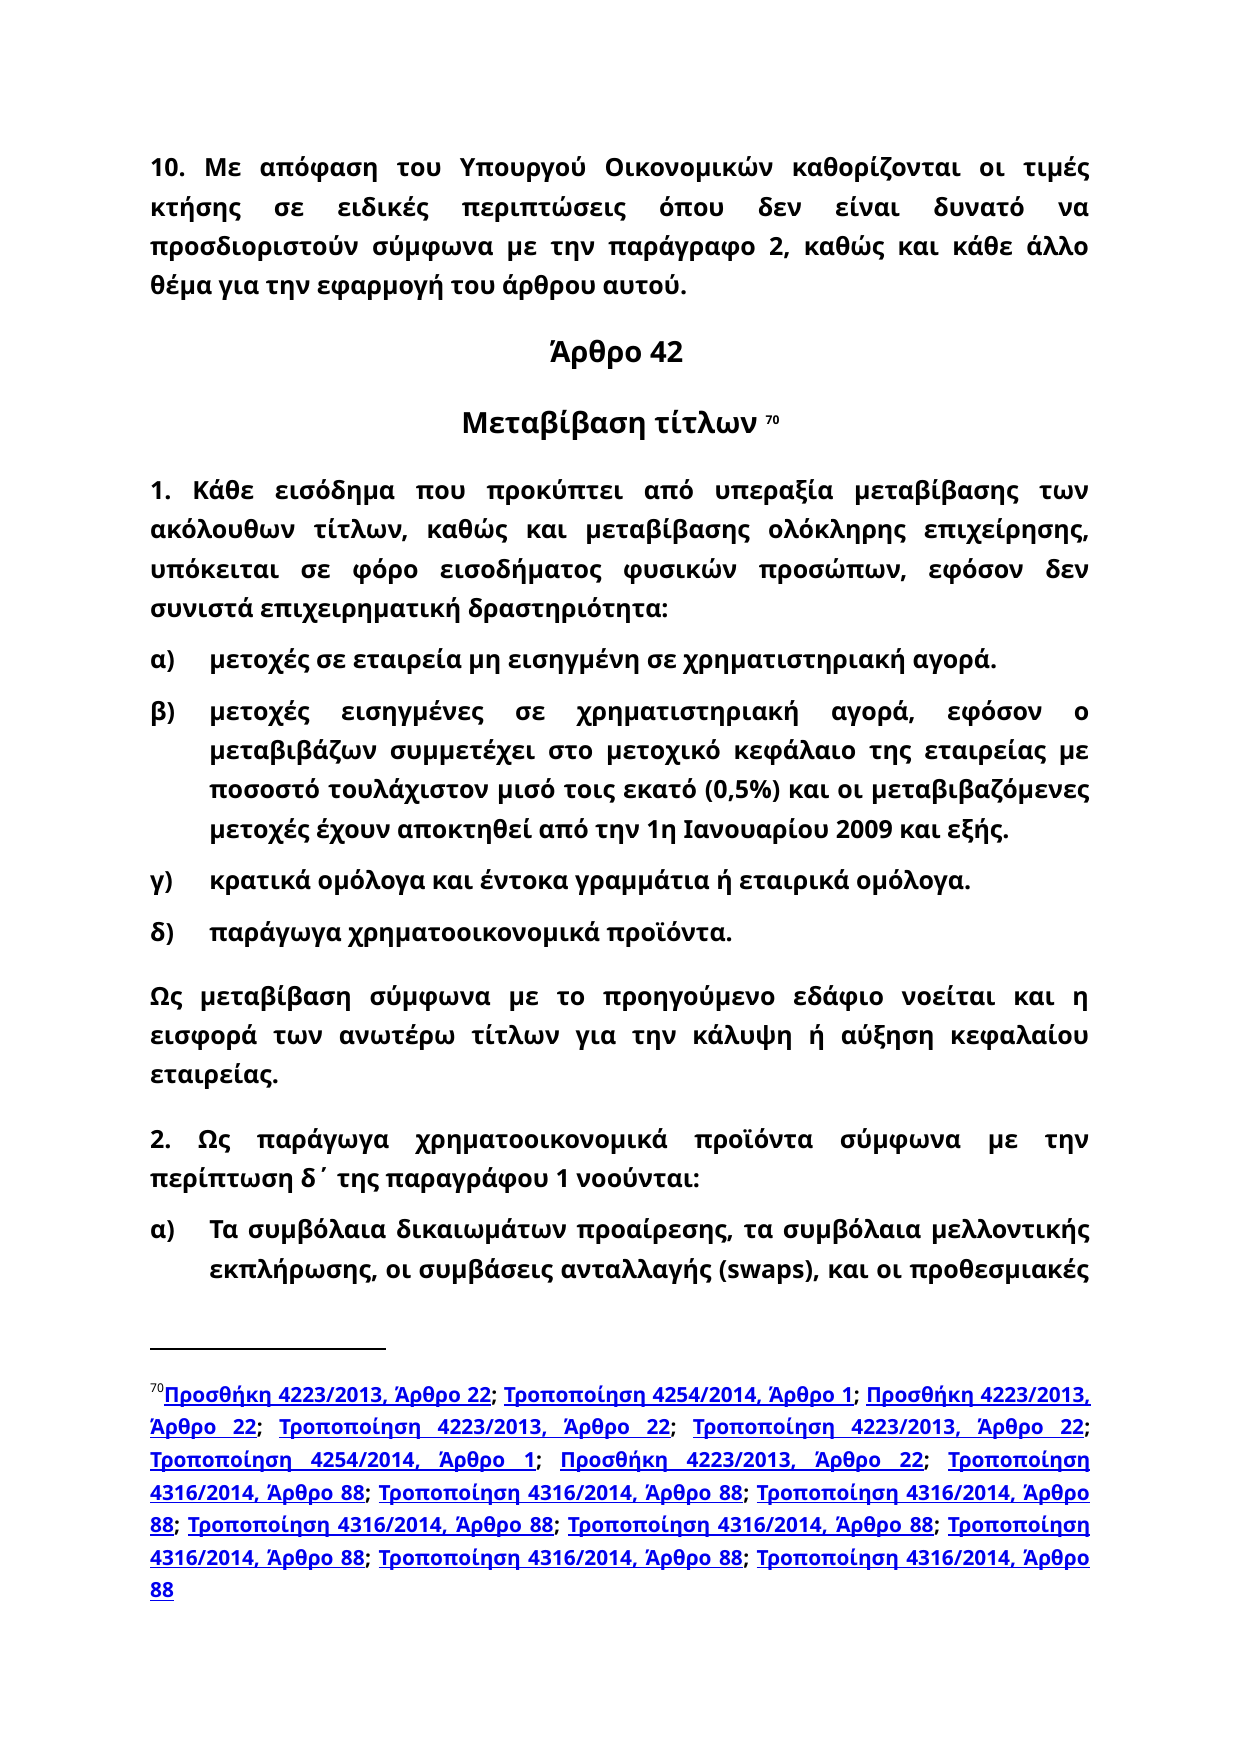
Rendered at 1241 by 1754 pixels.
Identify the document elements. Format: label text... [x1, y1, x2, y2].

text 2. Ως παράγωγα χρηματοοικονομικά προϊόντα σύμφωνα με την περίπτωση δ΄ της παραγράφου 1 νοούνται: [150, 1121, 1090, 1194]
text 10. Με απόφαση του Υπουργού Οικονομικών καθορίζονται οι τιμές κτήσης σε ειδικές περιπτώσεις όπου δεν είναι δυνατό να προσδιοριστούν σύμφωνα με την παράγραφο 2, καθώς και κάθε άλλο θέμα για την εφαρμογή του άρθρου αυτού. [150, 150, 1090, 302]
subtitle Άρθρο 42 [150, 332, 1090, 371]
list γ) κρατικά ομόλογα και έντοκα γραμμάτια ή εταιρικά ομόλογα. [150, 863, 1090, 897]
list α) Τα συμβόλαια δικαιωμάτων προαίρεσης, τα συμβόλαια μελλοντικής εκπλήρωσης, οι συμβάσεις ανταλλαγής (swaps), και οι προθεσμιακές [150, 1212, 1090, 1285]
list δ) παράγωγα χρηματοοικονομικά προϊόντα. [150, 914, 1090, 949]
text Ως μεταβίβαση σύμφωνα με το προηγούμενο εδάφιο νοείται και η εισφορά των ανωτέρω τίτλων για την κάλυψη ή αύξηση κεφαλαίου εταιρείας. [150, 979, 1090, 1091]
subtitle Μεταβίβαση τίτλων [150, 402, 1090, 442]
text Προσθήκη 4223/2013, Άρθρο 22; Τροποποίηση 4254/2014, Άρθρο 1; Προσθήκη 4223/2013, Άρθρο 22; Τροποποίηση 4223/2013, Άρθρο 22; Τροποποίηση 4223/2013, Άρθρο 22; Τροποποίηση 4254/2014, Άρθρο 1; Προσθήκη 4223/2013, Άρθρο 22; Τροποποίηση 4316/2014, Άρθρο 88; Τροποποίηση 4316/2014, Άρθρο 88; Τροποποίηση 4316/2014, Άρθρο 88; Τροποποίηση 4316/2014, Άρθρο 88; Τροποποίηση 4316/2014, Άρθρο 88; Τροποποίηση 4316/2014, Άρθρο 88; Τροποποίηση 4316/2014, Άρθρο 88; Τροποποίηση 4316/2014, Άρθρο 88 [150, 1380, 1090, 1604]
list α) μετοχές σε εταιρεία μη εισηγμένη σε χρηματιστηριακή αγορά. [150, 642, 1090, 676]
list β) μετοχές εισηγμένες σε χρηματιστηριακή αγορά, εφόσον ο μεταβιβάζων συμμετέχει στο μετοχικό κεφάλαιο της εταιρείας με ποσοστό τουλάχιστον μισό τοις εκατό (0,5%) και οι μεταβιβαζόμενες μετοχές έχουν αποκτηθεί από την 1η Ιανουαρίου 2009 και εξής. [150, 694, 1090, 845]
text 1. Κάθε εισόδημα που προκύπτει από υπεραξία μεταβίβασης των ακόλουθων τίτλων, καθώς και μεταβίβασης ολόκληρης επιχείρησης, υπόκειται σε φόρο εισοδήματος φυσικών προσώπων, εφόσον δεν συνιστά επιχειρηματική δραστηριότητα: [150, 473, 1090, 624]
